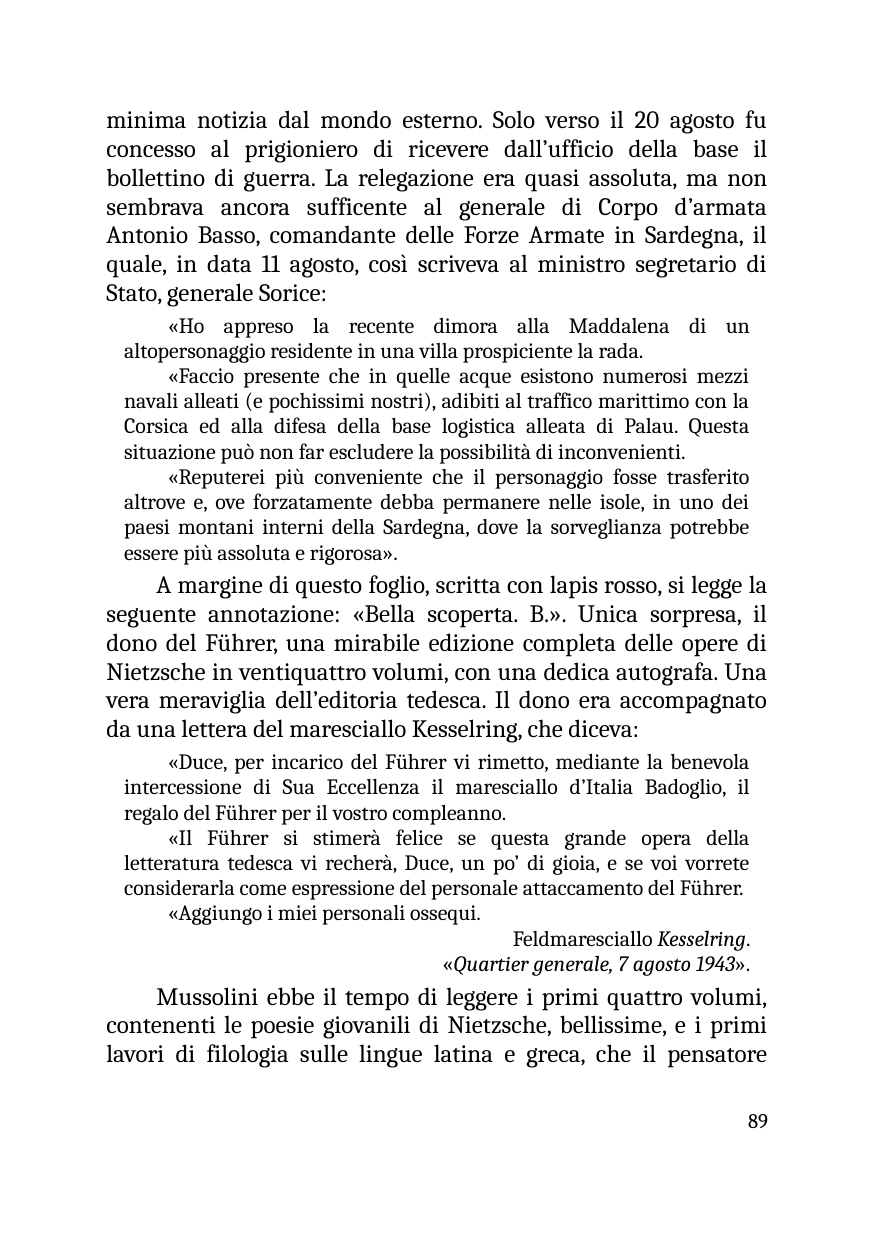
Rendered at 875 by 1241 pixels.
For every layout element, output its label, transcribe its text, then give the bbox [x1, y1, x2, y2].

text Feldmaresciallo Kesselring. «Quartier generale, 7 agosto 1943». [106, 926, 750, 977]
text «Il Führer si stimerà felice se questa grande opera della letteratura tedesca vi recherà, Duce, un po’ di gioia, e se voi vorrete considerarla come espressione del personale attaccamento del Führer. [124, 826, 750, 901]
text minima notizia dal mondo esterno. Solo verso il 20 agosto fu concesso al prigioniero di ricevere dall’ufficio della base il bollettino di guerra. La relegazione era quasi assoluta, ma non sembrava ancora sufficente al generale di Corpo d’armata Antonio Basso, comandante delle Forze Armate in Sardegna, il quale, in data 11 agosto, così scriveva al ministro segretario di Stato, generale Sorice: [106, 106, 768, 307]
text «Duce, per incarico del Führer vi rimetto, mediante la benevola intercessione di Sua Eccellenza il maresciallo d’Italia Badoglio, il regalo del Führer per il vostro compleanno. [124, 750, 750, 826]
text A margine di questo foglio, scritta con lapis rosso, si legge la seguente annotazione: «Bella scoperta. B.». Unica sorpresa, il dono del Führer, una mirabile edizione completa delle opere di Nietzsche in ventiquattro volumi, con una dedica autografa. Una vera meraviglia dell’editoria tedesca. Il dono era accompagnato da una lettera del maresciallo Kesselring, che diceva: [106, 571, 768, 744]
text «Ho appreso la recente dimora alla Maddalena di un altopersonaggio residente in una villa prospiciente la rada. [124, 313, 750, 364]
text «Faccio presente che in quelle acque esistono numerosi mezzi navali alleati (e pochissimi nostri), adibiti al traffico marittimo con la Corsica ed alla difesa della base logistica alleata di Palau. Questa situazione può non far escludere la possibilità di inconvenienti. [124, 364, 750, 465]
text «Aggiungo i miei personali ossequi. [124, 901, 750, 926]
text «Reputerei più conveniente che il personaggio fosse trasferito altrove e, ove forzatamente debba permanere nelle isole, in uno dei paesi montani interni della Sardegna, dove la sorveglianza potrebbe essere più assoluta e rigorosa». [124, 465, 750, 566]
text Mussolini ebbe il tempo di leggere i primi quattro volumi, contenenti le poesie giovanili di Nietzsche, bellissime, e i primi lavori di filologia sulle lingue latina e greca, che il pensatore [106, 983, 768, 1069]
